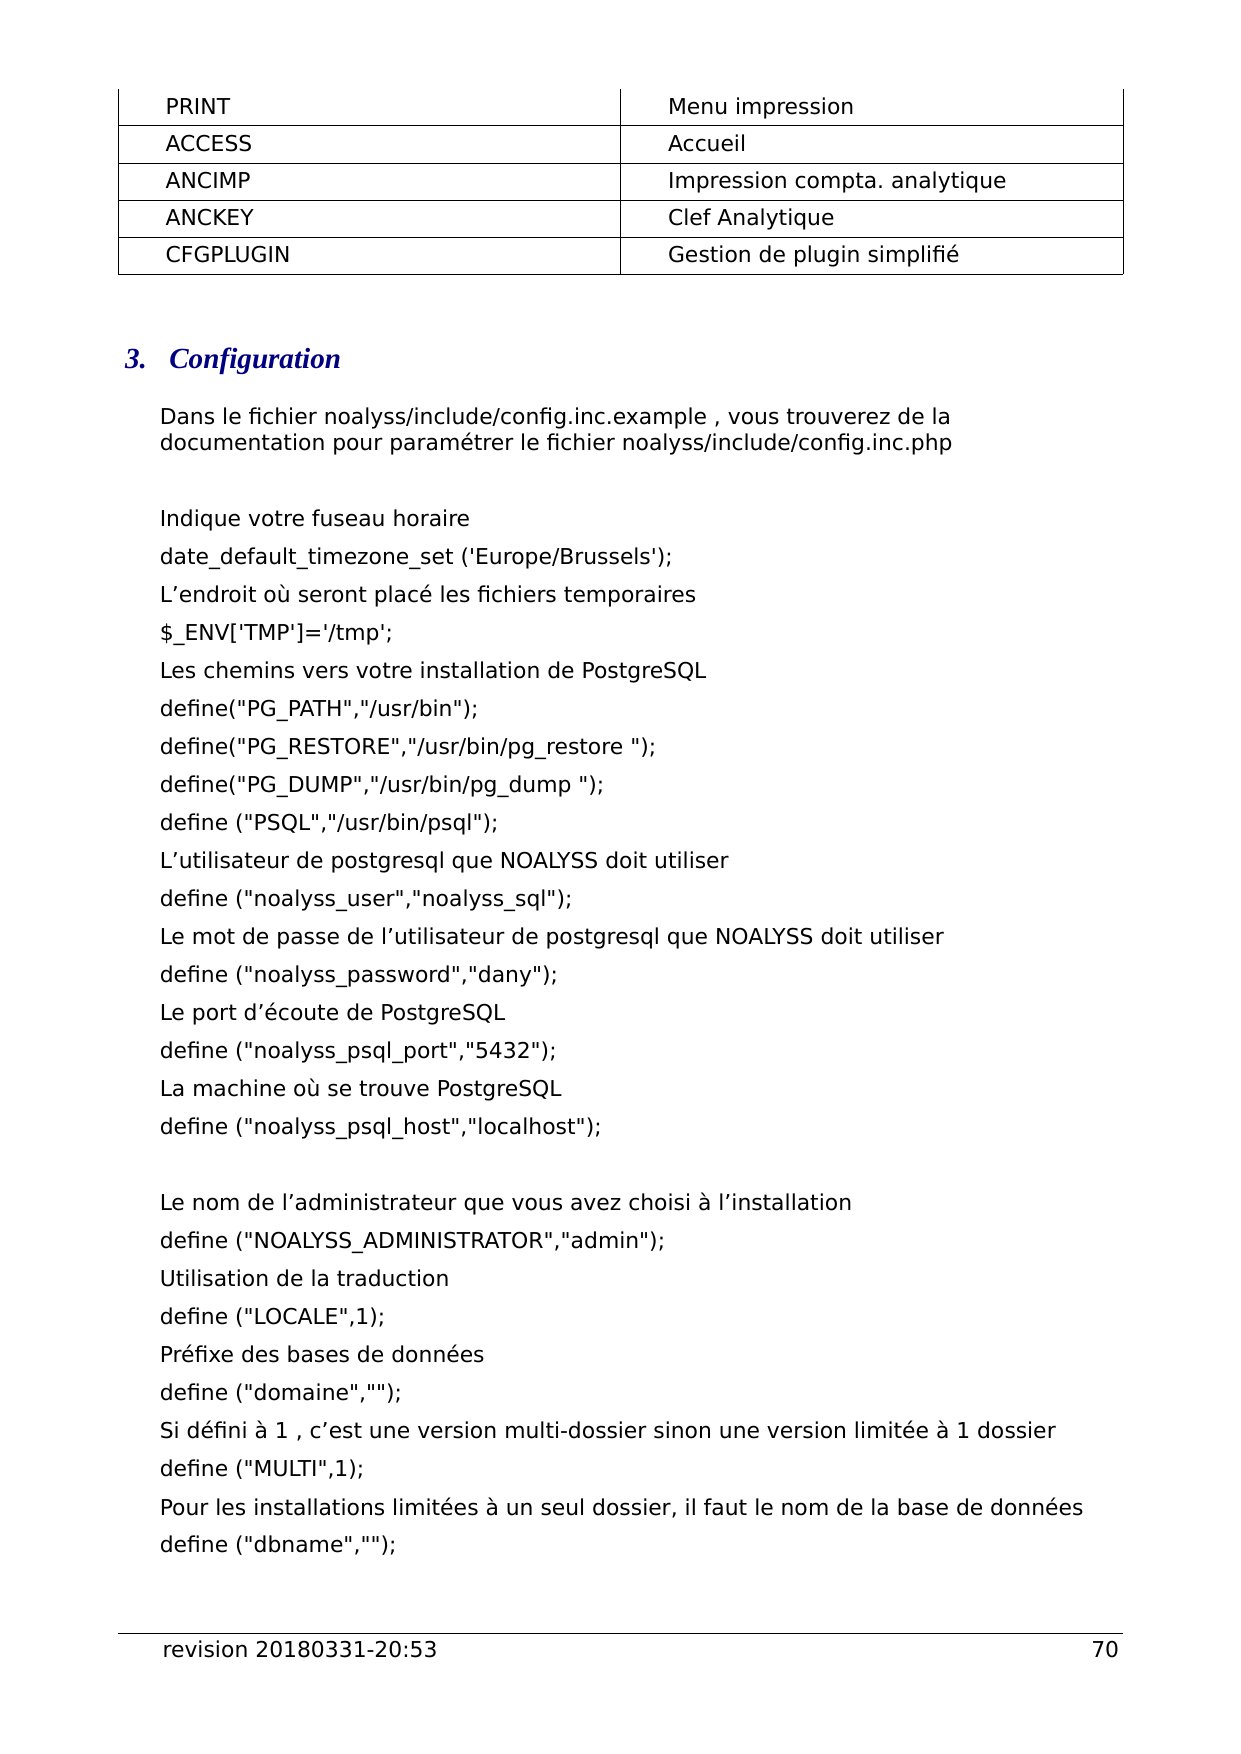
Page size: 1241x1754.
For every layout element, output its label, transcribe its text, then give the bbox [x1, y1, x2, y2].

text La machine où se trouve PostgreSQL [159, 1076, 1123, 1102]
text define ("LOCALE",1); [159, 1304, 1123, 1330]
table_cell Gestion de plugin simplifié [621, 238, 1123, 274]
text define("PG_DUMP","/usr/bin/pg_dump "); [159, 772, 1123, 798]
table_cell Impression compta. analytique [621, 164, 1123, 200]
text define ("noalyss_user","noalyss_sql"); [159, 886, 1123, 912]
text Si défini à 1 , c’est une version multi-dossier sinon une version limitée à 1 dossier [159, 1418, 1123, 1444]
text define ("dbname",""); [159, 1533, 1123, 1558]
text Pour les installations limitées à un seul dossier, il faut le nom de la base de données [159, 1494, 1123, 1520]
text define ("MULTI",1); [159, 1457, 1123, 1482]
table_cell Clef Analytique [621, 201, 1123, 237]
text define ("PSQL","/usr/bin/psql"); [159, 810, 1123, 836]
text L’utilisateur de postgresql que NOALYSS doit utiliser [159, 848, 1123, 874]
text Le nom de l’administrateur que vous avez choisi à l’installation [159, 1190, 1123, 1216]
text define ("NOALYSS_ADMINISTRATOR","admin"); [159, 1228, 1123, 1254]
text define ("noalyss_password","dany"); [159, 962, 1123, 988]
text Indique votre fuseau horaire [159, 506, 1123, 532]
text define ("domaine",""); [159, 1381, 1123, 1406]
text define ("noalyss_psql_host","localhost"); [159, 1114, 1123, 1140]
table_cell Accueil [621, 126, 1123, 163]
text Dans le fichier noalyss/include/config.inc.example , vous trouverez de la documentation pour paramétrer le fichier noalyss/include/config.inc.php [159, 404, 1123, 456]
text Préfixe des bases de données [159, 1342, 1123, 1368]
text define ("noalyss_psql_port","5432"); [159, 1038, 1123, 1064]
text Le mot de passe de l’utilisateur de postgresql que NOALYSS doit utiliser [159, 924, 1123, 950]
table_cell CFGPLUGIN [119, 238, 620, 274]
subtitle Configuration [117, 341, 1123, 375]
text Les chemins vers votre installation de PostgreSQL [159, 658, 1123, 684]
text define("PG_PATH","/usr/bin"); [159, 696, 1123, 722]
text $_ENV['TMP']='/tmp'; [159, 620, 1123, 646]
table_cell Menu impression [621, 89, 1123, 125]
text Utilisation de la traduction [159, 1266, 1123, 1292]
text L’endroit où seront placé les fichiers temporaires [159, 582, 1123, 608]
table_cell ANCKEY [119, 201, 620, 237]
table_cell ANCIMP [119, 164, 620, 200]
table_cell ACCESS [119, 126, 620, 163]
text define("PG_RESTORE","/usr/bin/pg_restore "); [159, 734, 1123, 760]
text date_default_timezone_set ('Europe/Brussels'); [159, 544, 1123, 569]
text Le port d’écoute de PostgreSQL [159, 1000, 1123, 1026]
table_cell PRINT [119, 89, 620, 125]
